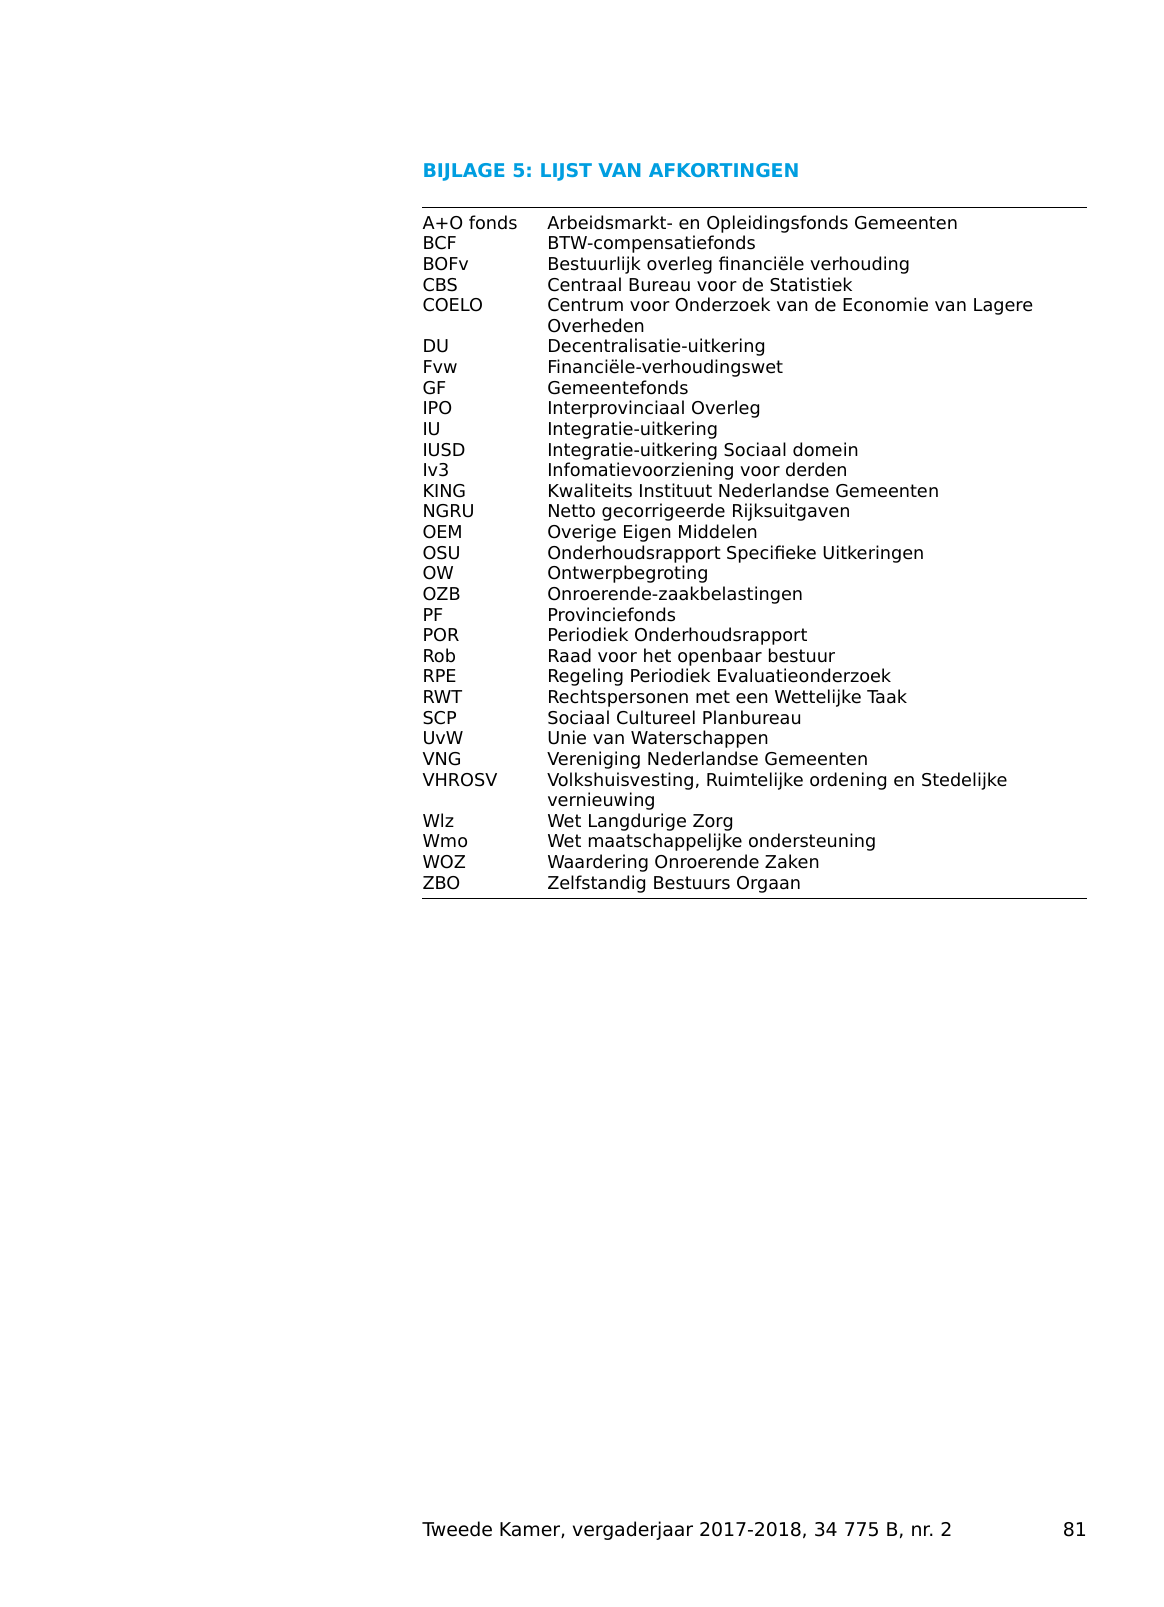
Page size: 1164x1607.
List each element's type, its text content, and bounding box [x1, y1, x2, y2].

table_cell Integratie-uitkering Sociaal domein [541, 440, 1087, 460]
table_cell Gemeentefonds [541, 378, 1087, 398]
table_cell Onderhoudsrapport Specifieke Uitkeringen [541, 543, 1087, 563]
table_cell Kwaliteits Instituut Nederlandse Gemeenten [541, 481, 1087, 501]
table_cell BCF [422, 233, 541, 254]
table_cell COELO [422, 295, 541, 336]
table_cell Fvw [422, 357, 541, 378]
table_cell Sociaal Cultureel Planbureau [541, 708, 1087, 728]
table_cell Centraal Bureau voor de Statistiek [541, 275, 1087, 295]
table_cell GF [422, 378, 541, 398]
table_cell OZB [422, 584, 541, 604]
table_cell Iv3 [422, 460, 541, 481]
table_cell BTW-compensatiefonds [541, 233, 1087, 254]
table_cell ZBO [422, 873, 541, 898]
table_cell Onroerende-zaakbelastingen [541, 584, 1087, 604]
table_cell Overige Eigen Middelen [541, 522, 1087, 543]
table_cell DU [422, 336, 541, 357]
table_cell Vereniging Nederlandse Gemeenten [541, 749, 1087, 769]
table_cell Rechtspersonen met een Wettelijke Taak [541, 687, 1087, 708]
table_cell Waardering Onroerende Zaken [541, 852, 1087, 873]
table_cell NGRU [422, 501, 541, 522]
table_cell RWT [422, 687, 541, 708]
table_cell Provinciefonds [541, 605, 1087, 625]
table_cell BOFv [422, 254, 541, 274]
table_cell IU [422, 419, 541, 439]
table_cell Rob [422, 646, 541, 666]
table_cell Bestuurlijk overleg financiële verhouding [541, 254, 1087, 274]
table_header A+O fonds [422, 208, 541, 233]
table_cell Centrum voor Onderzoek van de Economie van Lagere Overheden [541, 295, 1087, 336]
table_cell UvW [422, 728, 541, 749]
table_cell RPE [422, 666, 541, 687]
table_cell Wet maatschappelijke ondersteuning [541, 831, 1087, 852]
table_cell Periodiek Onderhoudsrapport [541, 625, 1087, 646]
table_cell Raad voor het openbaar bestuur [541, 646, 1087, 666]
table_cell Ontwerpbegroting [541, 563, 1087, 584]
table_cell POR [422, 625, 541, 646]
table_cell IUSD [422, 440, 541, 460]
table_cell Zelfstandig Bestuurs Orgaan [541, 873, 1087, 898]
table_cell KING [422, 481, 541, 501]
table_cell VHROSV [422, 770, 541, 811]
table_cell Decentralisatie-uitkering [541, 336, 1087, 357]
table_header Arbeidsmarkt- en Opleidingsfonds Gemeenten [541, 208, 1087, 233]
table_cell IPO [422, 398, 541, 419]
table_cell Interprovinciaal Overleg [541, 398, 1087, 419]
table_cell Wmo [422, 831, 541, 852]
table_cell OW [422, 563, 541, 584]
table_cell Regeling Periodiek Evaluatieonderzoek [541, 666, 1087, 687]
table_cell VNG [422, 749, 541, 769]
table_cell SCP [422, 708, 541, 728]
table_cell PF [422, 605, 541, 625]
table_cell OEM [422, 522, 541, 543]
table_cell Infomatievoorziening voor derden [541, 460, 1087, 481]
table_cell WOZ [422, 852, 541, 873]
table_cell Financiële-verhoudingswet [541, 357, 1087, 378]
subtitle BIJLAGE 5: LIJST VAN AFKORTINGEN [422, 160, 1087, 182]
table_cell OSU [422, 543, 541, 563]
table_cell Volkshuisvesting, Ruimtelijke ordening en Stedelijke vernieuwing [541, 770, 1087, 811]
table_cell CBS [422, 275, 541, 295]
table_cell Unie van Waterschappen [541, 728, 1087, 749]
table_cell Wlz [422, 811, 541, 831]
table_cell Integratie-uitkering [541, 419, 1087, 439]
table_cell Wet Langdurige Zorg [541, 811, 1087, 831]
table_cell Netto gecorrigeerde Rijksuitgaven [541, 501, 1087, 522]
